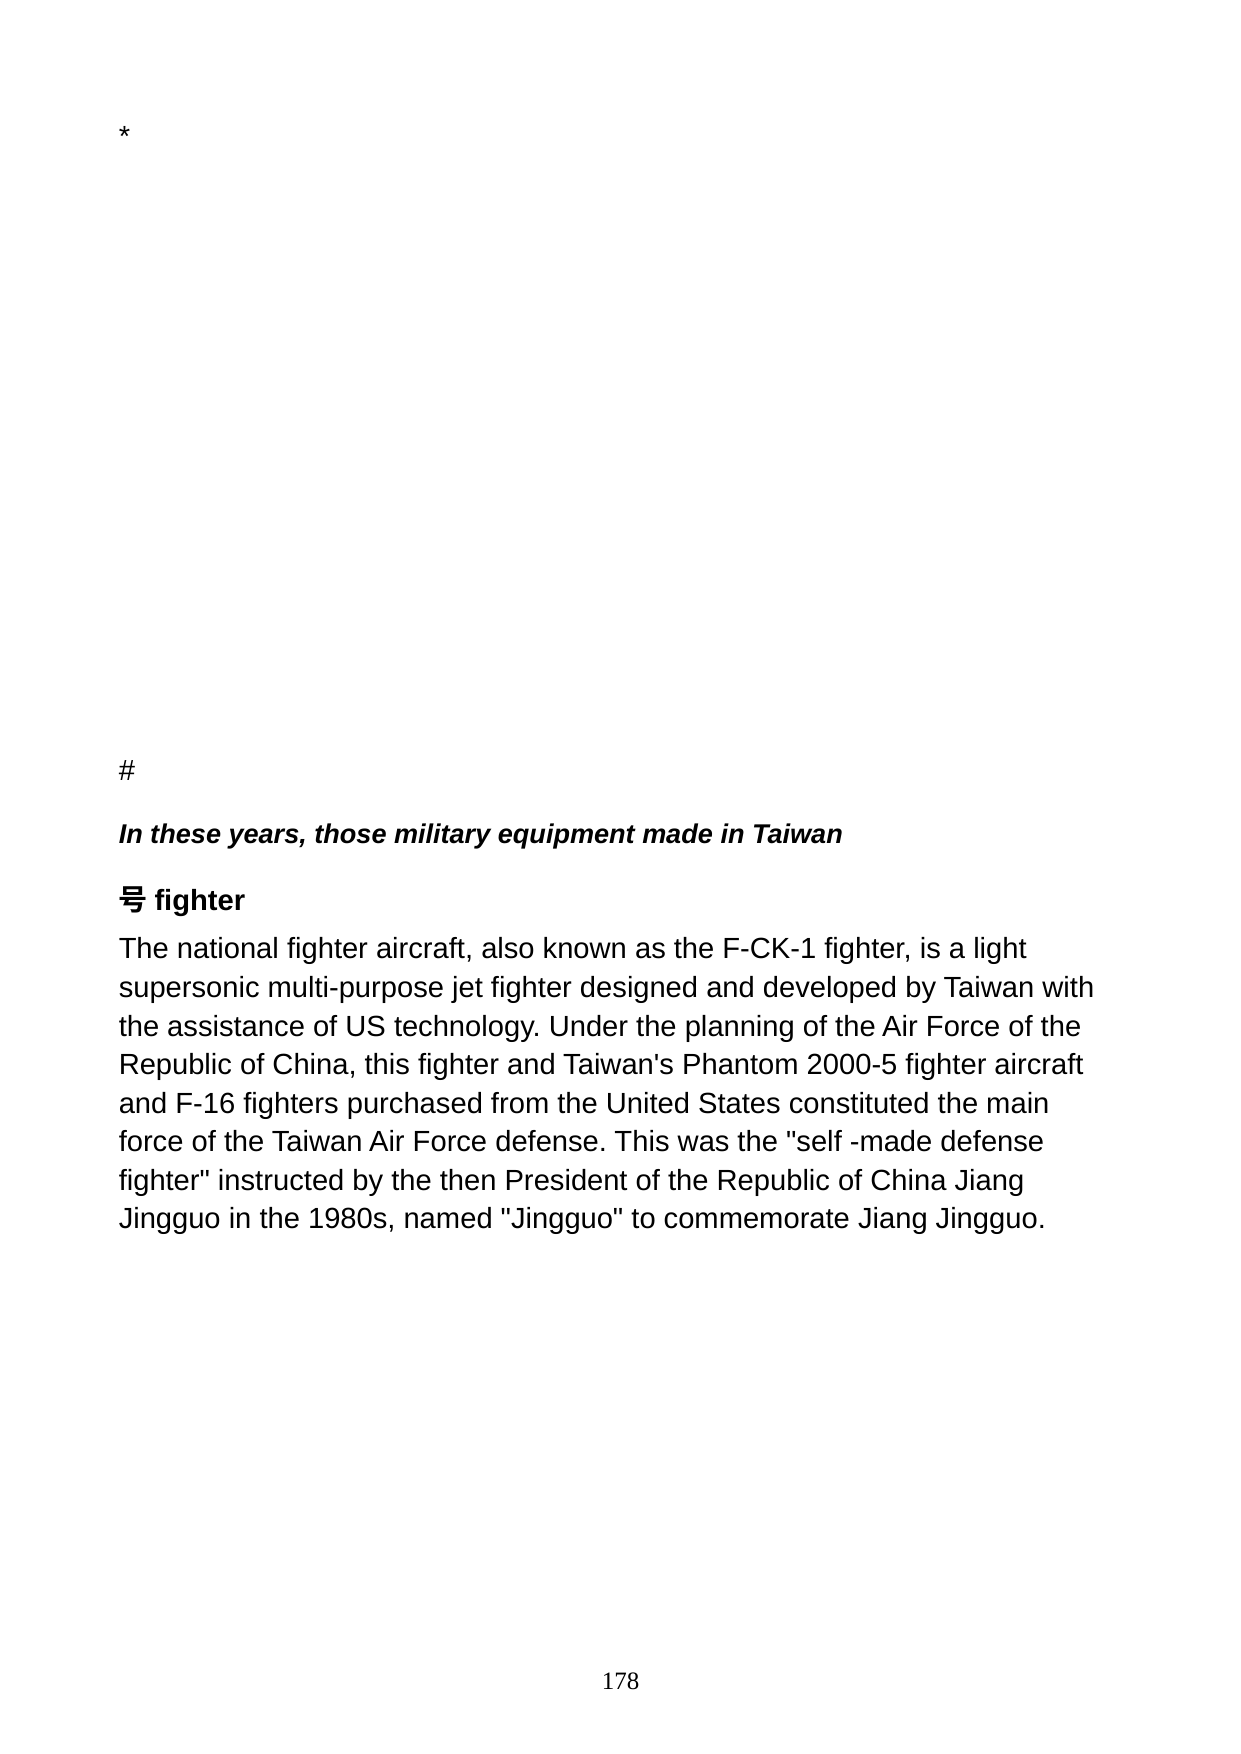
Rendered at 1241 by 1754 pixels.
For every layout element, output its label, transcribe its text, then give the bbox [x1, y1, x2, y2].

text The national fighter aircraft, also known as the F-CK-1 fighter, is a light supersonic multi-purpose jet fighter designed and developed by Taiwan with the assistance of US technology. Under the planning of the Air Force of the Republic of China, this fighter and Taiwan's Phantom 2000-5 fighter aircraft and F-16 fighters purchased from the United States constituted the main force of the Taiwan Air Force defense. This was the "self -made defense fighter" instructed by the then President of the Republic of China Jiang Jingguo in the 1980s, named "Jingguo" to commemorate Jiang Jingguo. [118, 931, 1122, 1235]
subtitle In these years, those military equipment made in Taiwan [118, 818, 1122, 849]
subtitle 号 fighter [118, 877, 1122, 919]
text * # [118, 118, 1122, 786]
